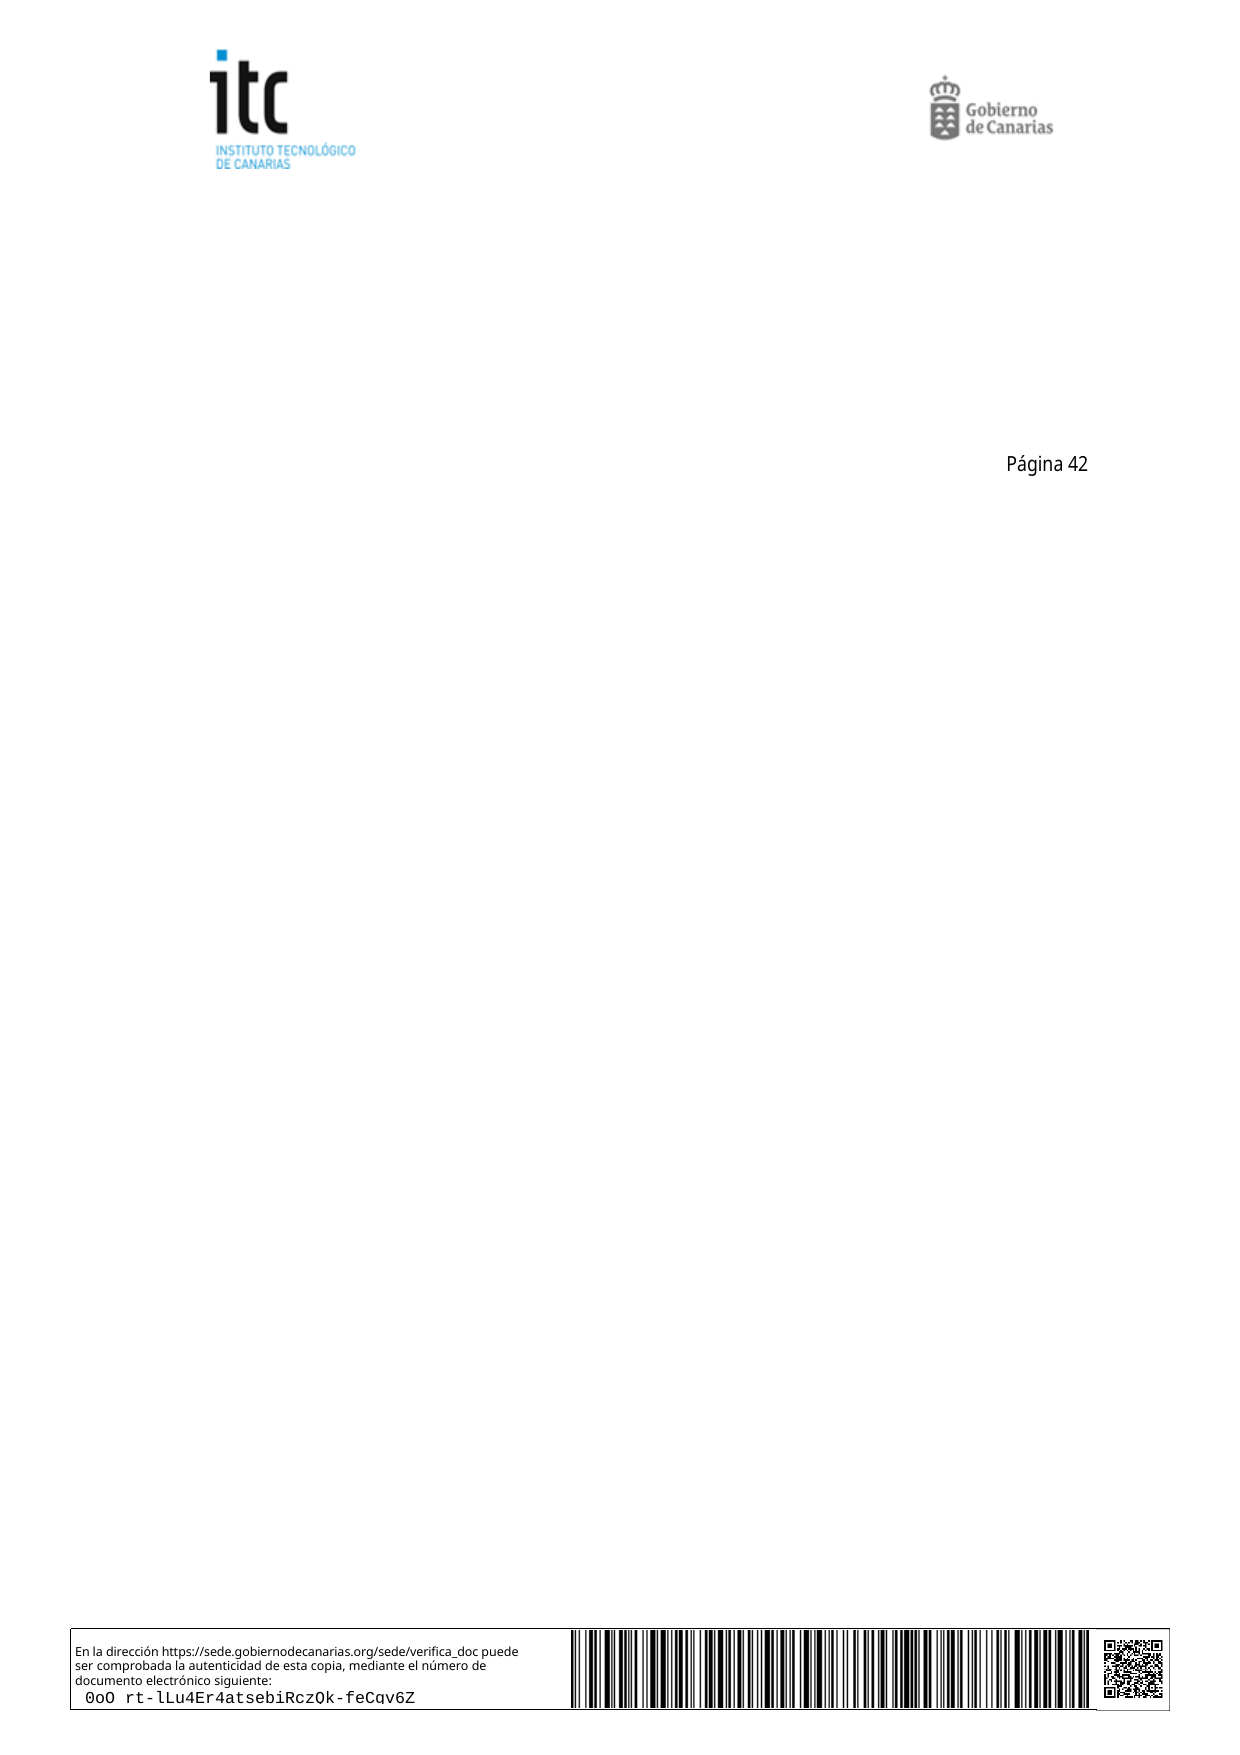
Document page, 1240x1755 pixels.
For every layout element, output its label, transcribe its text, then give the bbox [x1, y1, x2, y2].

text Página 42 [58, 449, 1088, 478]
